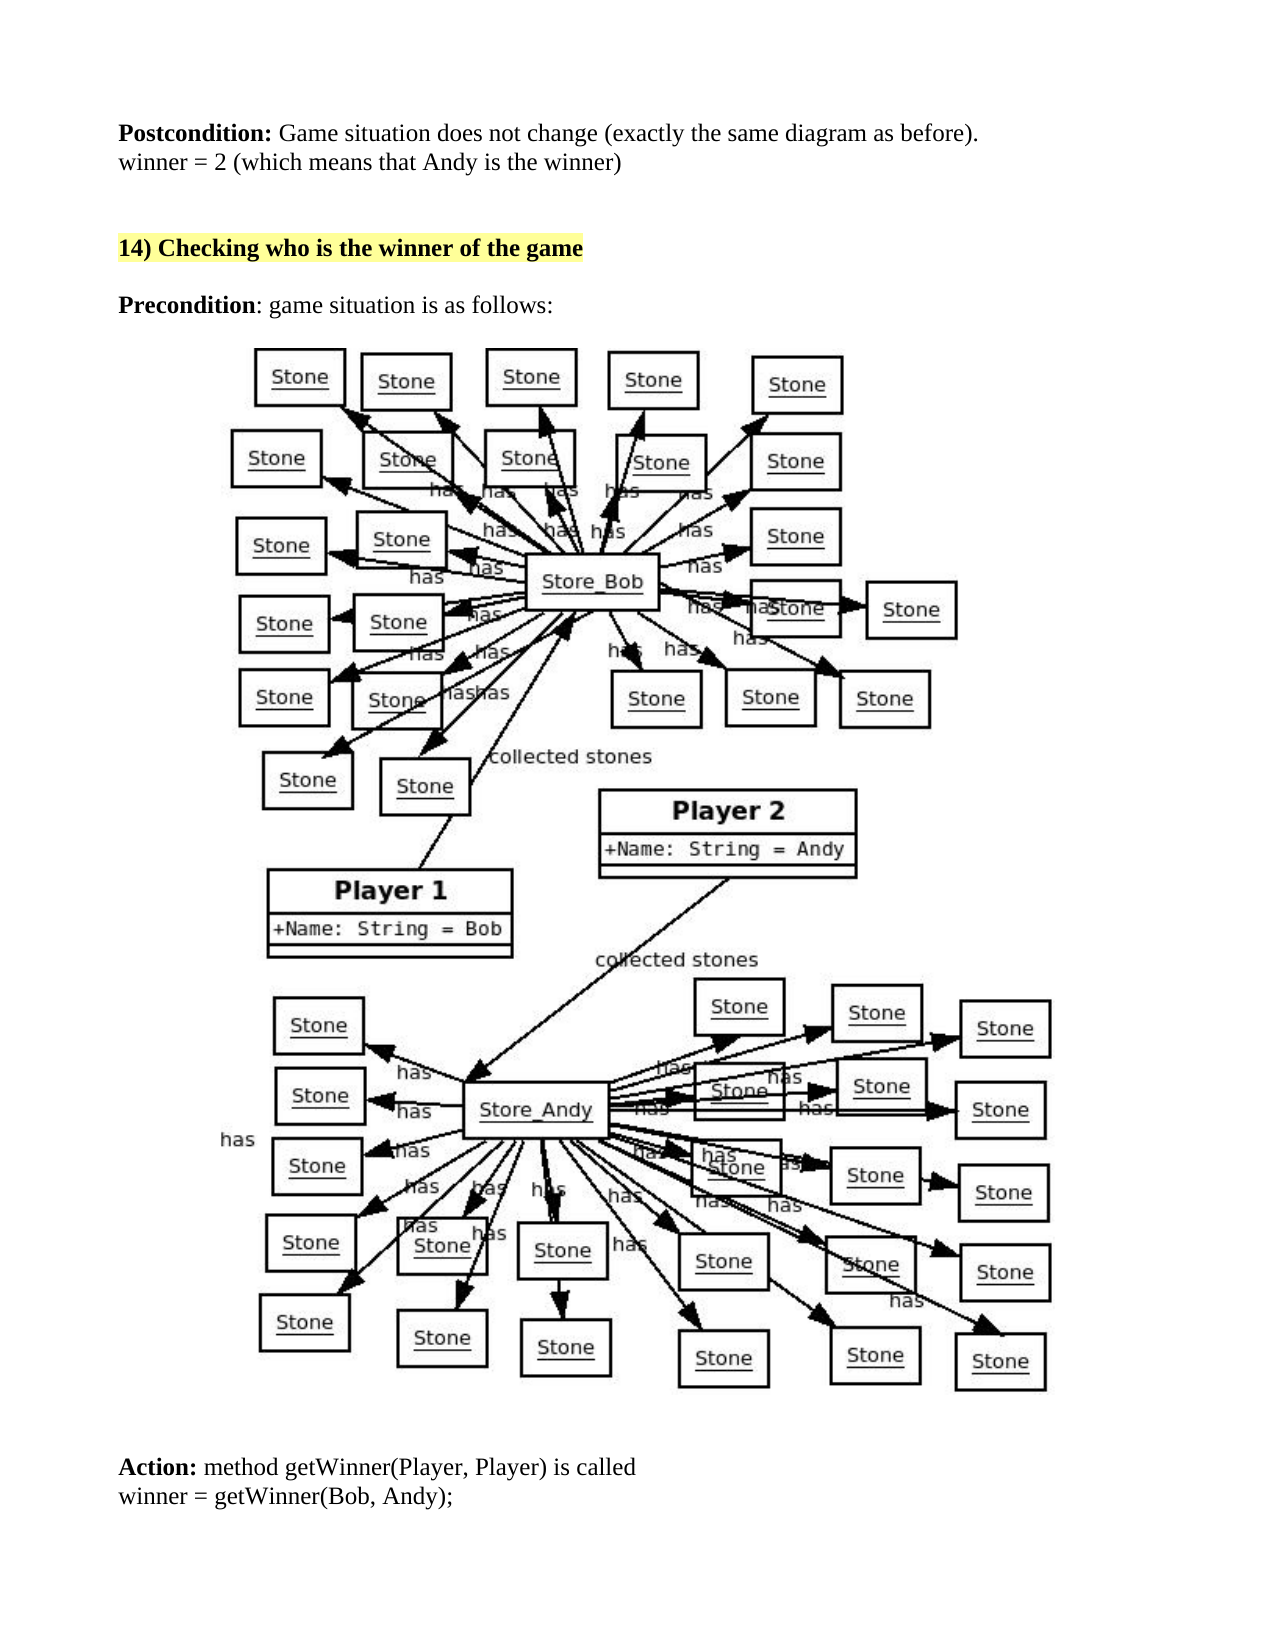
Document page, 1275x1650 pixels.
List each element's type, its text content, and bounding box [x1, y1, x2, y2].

text Postcondition: Game situation does not change (exactly the same diagram as before). [118, 118, 1157, 147]
text winner = 2 (which means that Andy is the winner) [118, 147, 1157, 176]
text Action: method getWinner(Player, Player) is called [118, 1452, 1157, 1481]
text Precondition: game situation is as follows: [118, 291, 1157, 319]
picture [220, 348, 1055, 1395]
text winner = getWinner(Bob, Andy); [118, 1481, 1157, 1510]
text 14) Checking who is the winner of the game [118, 233, 1157, 262]
